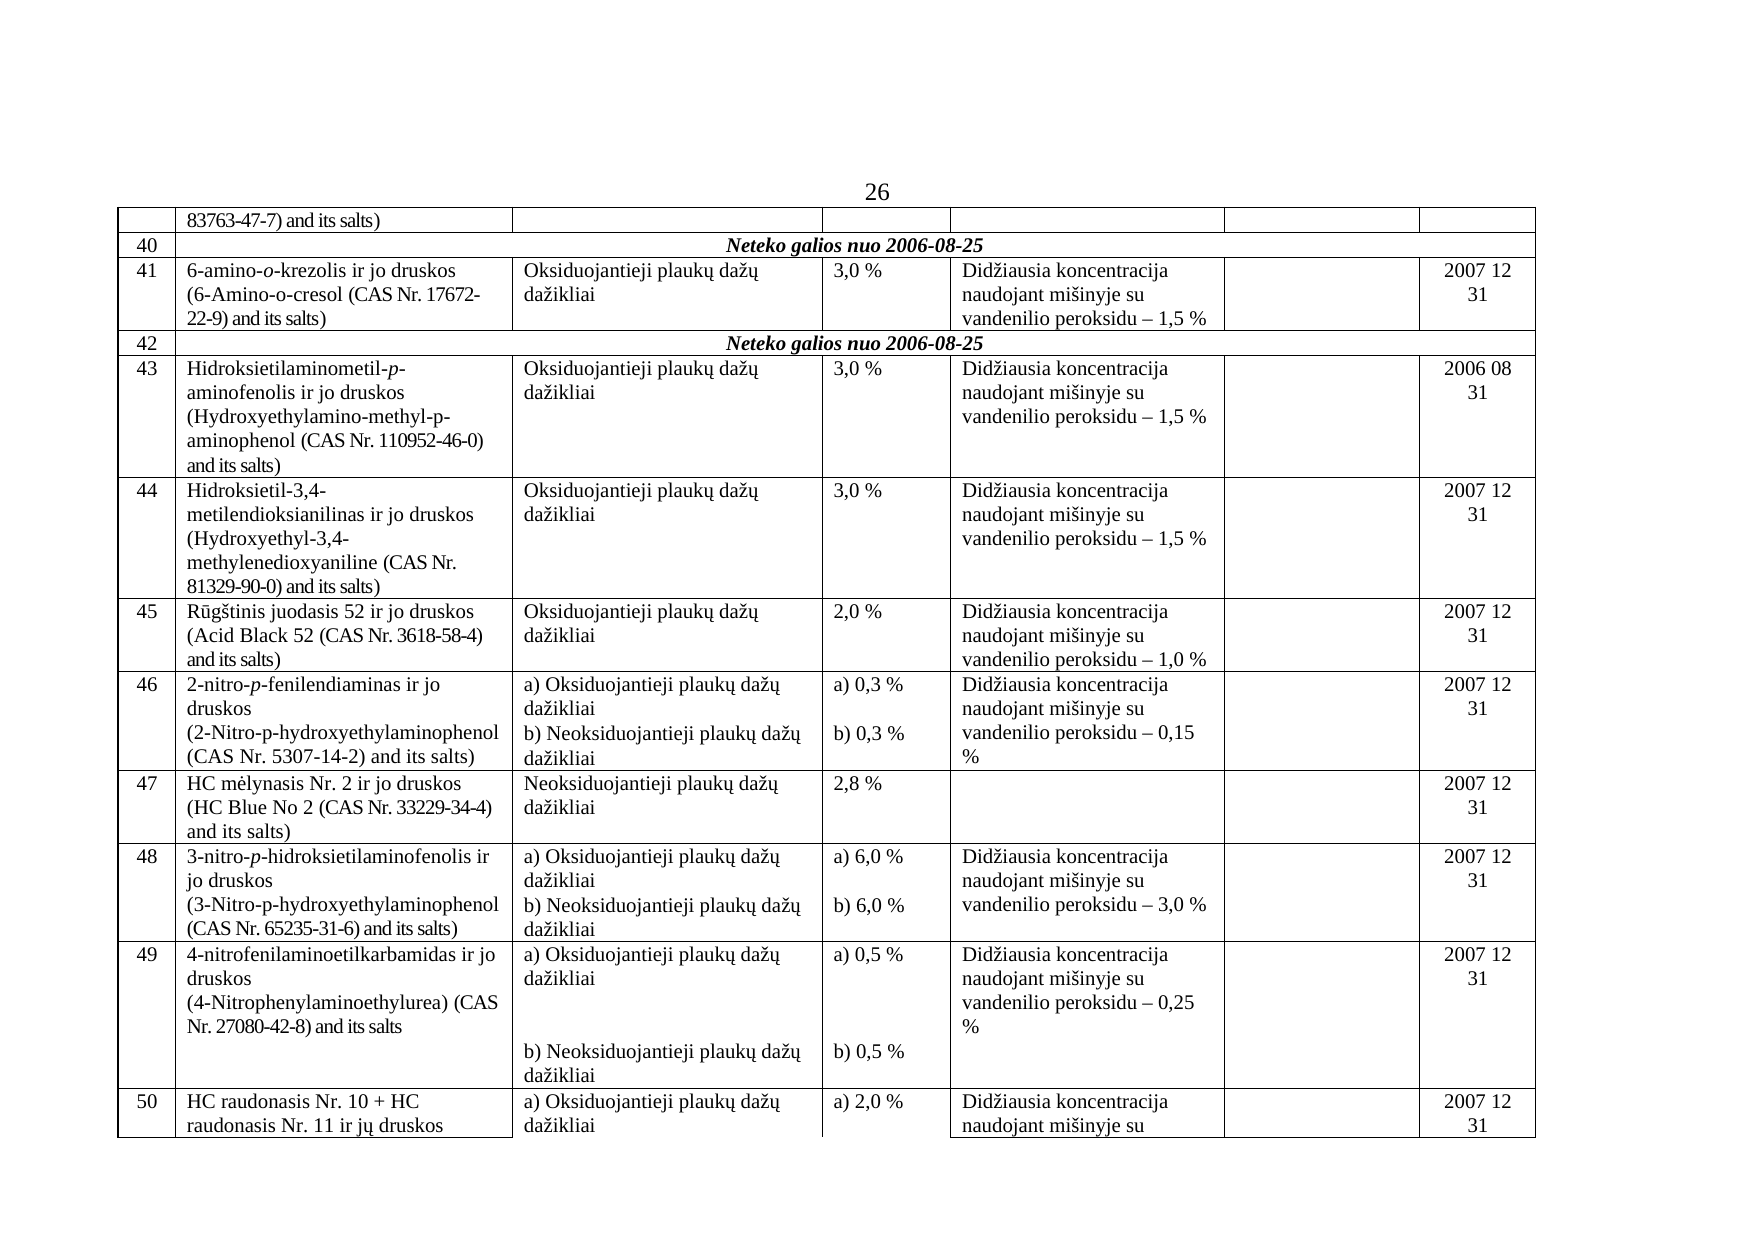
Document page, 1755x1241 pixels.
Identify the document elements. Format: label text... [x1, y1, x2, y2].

table_cell [1225, 771, 1419, 843]
table_cell 3,0 % [823, 258, 950, 330]
table_cell a) Oksiduojantieji plaukų dažų dažikliai [513, 942, 822, 1038]
table_cell Rūgštinis juodasis 52 ir jo druskos (Acid Black 52 (CAS Nr. 3618-58-4) and its salts) [176, 599, 512, 671]
table_cell [119, 208, 175, 232]
table_cell Neoksiduojantieji plaukų dažų dažikliai [513, 771, 822, 843]
table_cell [951, 208, 1224, 232]
table_cell b) 0,3 % [823, 720, 950, 769]
table_cell [1420, 1038, 1535, 1087]
table_cell 42 [119, 331, 175, 355]
table_cell a) Oksiduojantieji plaukų dažų dažikliai [513, 672, 822, 720]
table_cell 2007 12 31 [1420, 258, 1535, 330]
table_cell 2,0 % [823, 599, 950, 671]
table_cell [951, 1038, 1224, 1087]
table_cell [1225, 1038, 1419, 1087]
table_cell HC raudonasis Nr. 10 + HC raudonasis Nr. 11 ir jų druskos [176, 1089, 512, 1137]
table_cell b) 0,5 % [823, 1038, 950, 1087]
table_cell [1225, 208, 1419, 232]
table_cell 50 [119, 1089, 175, 1137]
table_cell a) 0,3 % [823, 672, 950, 720]
table_cell [1225, 942, 1419, 1038]
table_cell 2007 12 31 [1420, 942, 1535, 1038]
table_cell 2-nitro-p-fenilendiaminas ir jo druskos (2-Nitro-p-hydroxyethylaminophenol (CAS Nr. 5307-14-2) and its salts) [176, 672, 512, 769]
table_cell 83763-47-7) and its salts) [176, 208, 512, 232]
table_cell [1225, 478, 1419, 598]
table_cell 49 [119, 942, 175, 1038]
table_cell 2007 12 31 [1420, 844, 1535, 941]
table_cell 3,0 % [823, 356, 950, 477]
table_cell 4-nitrofenilaminoetilkarbamidas ir jo druskos (4-Nitrophenylaminoethylurea) (CAS Nr. 27080-42-8) and its salts [176, 942, 512, 1087]
table_cell [119, 1038, 175, 1087]
table_cell a) Oksiduojantieji plaukų dažų dažikliai [513, 1089, 822, 1137]
table_cell 2007 12 31 [1420, 478, 1535, 598]
table_cell 40 [119, 233, 175, 257]
table_cell 46 [119, 672, 175, 769]
table_cell b) Neoksiduojantieji plaukų dažų dažikliai [513, 892, 822, 941]
table_cell b) Neoksiduojantieji plaukų dažų dažikliai [513, 1038, 822, 1087]
table_cell Didžiausia koncentracija naudojant mišinyje su vandenilio peroksidu – 1,5 % [951, 478, 1224, 598]
table_cell 3-nitro-p-hidroksietilaminofenolis ir jo druskos (3-Nitro-p-hydroxyethylaminophenol (CAS Nr. 65235-31-6) and its salts) [176, 844, 512, 941]
table_cell [823, 208, 950, 232]
table_cell Neteko galios nuo 2006-08-25 [176, 331, 1535, 355]
table_cell 48 [119, 844, 175, 941]
table_cell 2006 08 31 [1420, 356, 1535, 477]
table_cell 3,0 % [823, 478, 950, 598]
table_cell [513, 208, 822, 232]
table_cell 2007 12 31 [1420, 771, 1535, 843]
table_cell 44 [119, 478, 175, 598]
table_cell [1225, 1089, 1419, 1137]
table_cell [1225, 672, 1419, 769]
table_cell 2007 12 31 [1420, 1089, 1535, 1137]
table_cell [951, 771, 1224, 843]
table_cell a) 6,0 % [823, 844, 950, 892]
table_cell Oksiduojantieji plaukų dažų dažikliai [513, 599, 822, 671]
table_cell 45 [119, 599, 175, 671]
table_cell [1225, 258, 1419, 330]
table_cell Didžiausia koncentracija naudojant mišinyje su [951, 1089, 1224, 1137]
table_cell Hidroksietil-3,4-metilendioksianilinas ir jo druskos (Hydroxyethyl-3,4-methylenedioxyaniline (CAS Nr. 81329-90-0) and its salts) [176, 478, 512, 598]
table_cell a) Oksiduojantieji plaukų dažų dažikliai [513, 844, 822, 892]
table_cell Oksiduojantieji plaukų dažų dažikliai [513, 258, 822, 330]
table_cell 41 [119, 258, 175, 330]
table_cell Oksiduojantieji plaukų dažų dažikliai [513, 478, 822, 598]
table_cell Didžiausia koncentracija naudojant mišinyje su vandenilio peroksidu – 1,5 % [951, 258, 1224, 330]
table_cell 6-amino-o-krezolis ir jo druskos (6-Amino-o-cresol (CAS Nr. 17672-22-9) and its salts) [176, 258, 512, 330]
table_cell [1225, 599, 1419, 671]
table_cell Didžiausia koncentracija naudojant mišinyje su vandenilio peroksidu – 1,5 % [951, 356, 1224, 477]
table_cell 43 [119, 356, 175, 477]
table_cell a) 0,5 % [823, 942, 950, 1038]
table_cell Didžiausia koncentracija naudojant mišinyje su vandenilio peroksidu – 0,25 % [951, 942, 1224, 1038]
table_cell [1420, 208, 1535, 232]
table_cell a) 2,0 % [823, 1089, 950, 1137]
table_cell [1225, 356, 1419, 477]
table_cell 2,8 % [823, 771, 950, 843]
table_cell Hidroksietilaminometil-p-aminofenolis ir jo druskos (Hydroxyethylamino-methyl-p-aminophenol (CAS Nr. 110952-46-0) and its salts) [176, 356, 512, 477]
table_cell Neteko galios nuo 2006-08-25 [176, 233, 1535, 257]
table_cell Oksiduojantieji plaukų dažų dažikliai [513, 356, 822, 477]
table_cell [1225, 844, 1419, 941]
table_cell HC mėlynasis Nr. 2 ir jo druskos (HC Blue No 2 (CAS Nr. 33229-34-4) and its salts) [176, 771, 512, 843]
table_cell 2007 12 31 [1420, 599, 1535, 671]
table_cell Didžiausia koncentracija naudojant mišinyje su vandenilio peroksidu – 1,0 % [951, 599, 1224, 671]
table_cell b) Neoksiduojantieji plaukų dažų dažikliai [513, 720, 822, 769]
table_cell Didžiausia koncentracija naudojant mišinyje su vandenilio peroksidu – 0,15 % [951, 672, 1224, 769]
table_cell 47 [119, 771, 175, 843]
table_cell b) 6,0 % [823, 892, 950, 941]
table_cell 2007 12 31 [1420, 672, 1535, 769]
table_cell Didžiausia koncentracija naudojant mišinyje su vandenilio peroksidu – 3,0 % [951, 844, 1224, 941]
